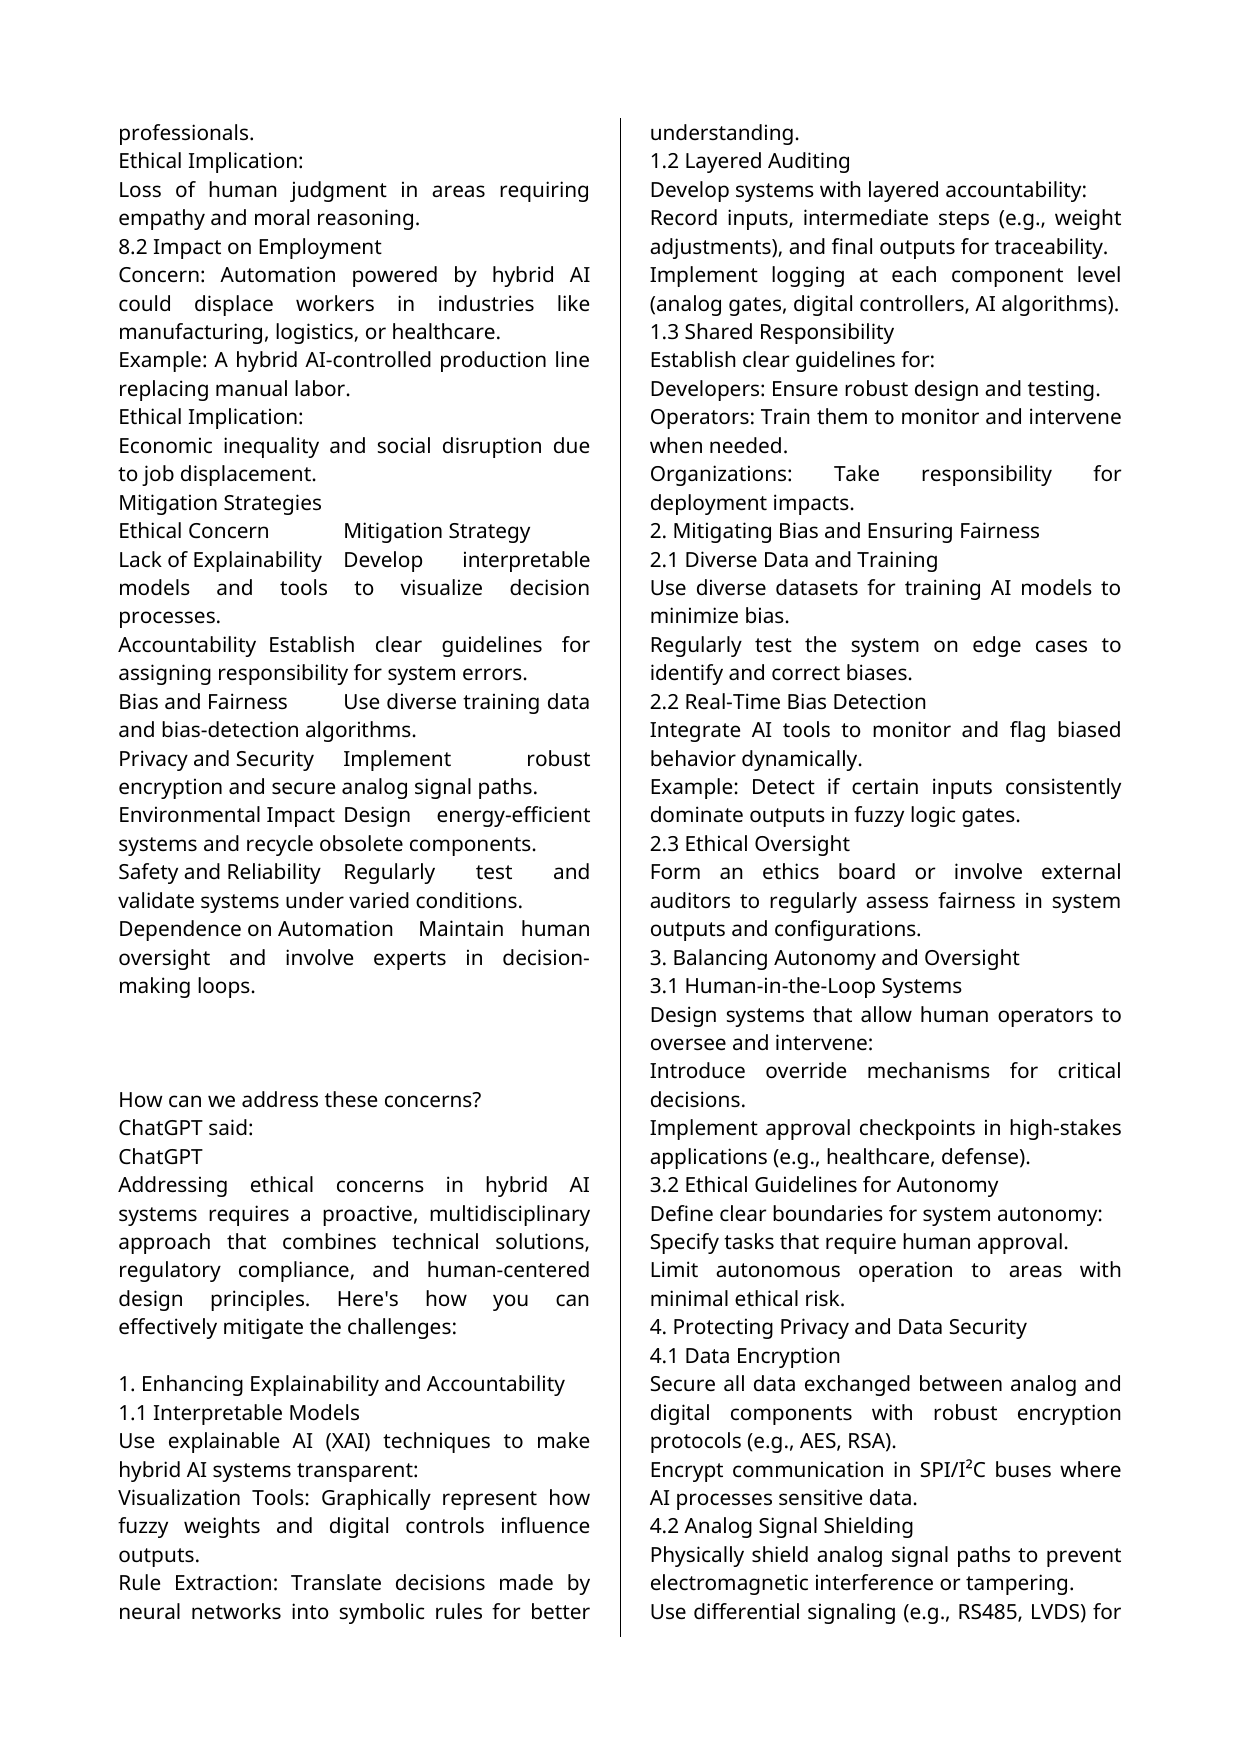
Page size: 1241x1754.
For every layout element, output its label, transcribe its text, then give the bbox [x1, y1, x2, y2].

text Bias and Fairness Use diverse training data and bias-detection algorithms. [118, 687, 591, 744]
text Use differential signaling (e.g., RS485, LVDS) for [649, 1597, 1122, 1625]
text Economic inequality and social disruption due to job displacement. [118, 431, 591, 488]
text Environmental Impact Design energy-efficient systems and recycle obsolete components. [118, 801, 591, 857]
text 2. Mitigating Bias and Ensuring Fairness [649, 516, 1122, 545]
text Specify tasks that require human approval. [649, 1227, 1122, 1256]
text Define clear boundaries for system autonomy: [649, 1199, 1122, 1227]
text 2.2 Real-Time Bias Detection [649, 687, 1122, 715]
text Ethical Concern Mitigation Strategy [118, 516, 591, 545]
text Ethical Implication: [118, 147, 591, 175]
text Secure all data exchanged between analog and digital components with robust encryption protocols (e.g., AES, RSA). [649, 1369, 1122, 1455]
text ChatGPT said: [118, 1113, 591, 1142]
text Implement logging at each component level (analog gates, digital controllers, AI algorithms). [649, 260, 1122, 317]
text Addressing ethical concerns in hybrid AI systems requires a proactive, multidisciplinary approach that combines technical solutions, regulatory compliance, and human-centered design principles. Here's how you can effectively mitigate the challenges: [118, 1170, 591, 1341]
text Example: Detect if certain inputs consistently dominate outputs in fuzzy logic gates. [649, 772, 1122, 829]
text Limit autonomous operation to areas with minimal ethical risk. [649, 1256, 1122, 1312]
text Accountability Establish clear guidelines for assigning responsibility for system errors. [118, 630, 591, 687]
text Establish clear guidelines for: [649, 346, 1122, 374]
text 1.1 Interpretable Models [118, 1398, 591, 1426]
text 1.2 Layered Auditing [649, 147, 1122, 175]
text 8.2 Impact on Employment [118, 232, 591, 260]
text 1. Enhancing Explainability and Accountability [118, 1369, 591, 1398]
text Record inputs, intermediate steps (e.g., weight adjustments), and final outputs for traceability. [649, 203, 1122, 260]
text Organizations: Take responsibility for deployment impacts. [649, 459, 1122, 516]
text 4.1 Data Encryption [649, 1341, 1122, 1369]
text Visualization Tools: Graphically represent how fuzzy weights and digital controls influence outputs. [118, 1483, 591, 1568]
text Dependence on Automation Maintain human oversight and involve experts in decision-making loops. [118, 914, 591, 1000]
text 4. Protecting Privacy and Data Security [649, 1312, 1122, 1341]
text How can we address these concerns? [118, 1085, 591, 1113]
text Use diverse datasets for training AI models to minimize bias. [649, 573, 1122, 630]
text 2.3 Ethical Oversight [649, 829, 1122, 857]
text Example: A hybrid AI-controlled production line replacing manual labor. [118, 346, 591, 402]
text Mitigation Strategies [118, 488, 591, 516]
text Ethical Implication: [118, 402, 591, 431]
text 4.2 Analog Signal Shielding [649, 1512, 1122, 1540]
text Introduce override mechanisms for critical decisions. [649, 1057, 1122, 1113]
text Integrate AI tools to monitor and flag biased behavior dynamically. [649, 715, 1122, 772]
text Developers: Ensure robust design and testing. [649, 374, 1122, 402]
text Form an ethics board or involve external auditors to regularly assess fairness in system outputs and configurations. [649, 857, 1122, 943]
text Regularly test the system on edge cases to identify and correct biases. [649, 630, 1122, 687]
text 2.1 Diverse Data and Training [649, 545, 1122, 573]
text Physically shield analog signal paths to prevent electromagnetic interference or tampering. [649, 1540, 1122, 1597]
text Rule Extraction: Translate decisions made by neural networks into symbolic rules for better [118, 1568, 591, 1625]
text Privacy and Security Implement robust encryption and secure analog signal paths. [118, 744, 591, 801]
text Operators: Train them to monitor and intervene when needed. [649, 402, 1122, 459]
text Concern: Automation powered by hybrid AI could displace workers in industries like manufacturing, logistics, or healthcare. [118, 260, 591, 346]
text ChatGPT [118, 1142, 591, 1170]
text Implement approval checkpoints in high-stakes applications (e.g., healthcare, defense). [649, 1113, 1122, 1170]
text Encrypt communication in SPI/I²C buses where AI processes sensitive data. [649, 1455, 1122, 1512]
text understanding. [649, 118, 1122, 147]
text 3. Balancing Autonomy and Oversight [649, 943, 1122, 971]
text Safety and Reliability Regularly test and validate systems under varied conditions. [118, 857, 591, 914]
text Develop systems with layered accountability: [649, 175, 1122, 203]
text 3.2 Ethical Guidelines for Autonomy [649, 1170, 1122, 1199]
text Design systems that allow human operators to oversee and intervene: [649, 1000, 1122, 1057]
text professionals. [118, 118, 591, 147]
text 1.3 Shared Responsibility [649, 317, 1122, 346]
text 3.1 Human-in-the-Loop Systems [649, 971, 1122, 1000]
text Use explainable AI (XAI) techniques to make hybrid AI systems transparent: [118, 1426, 591, 1483]
text Loss of human judgment in areas requiring empathy and moral reasoning. [118, 175, 591, 232]
text Lack of Explainability Develop interpretable models and tools to visualize decision processes. [118, 545, 591, 630]
